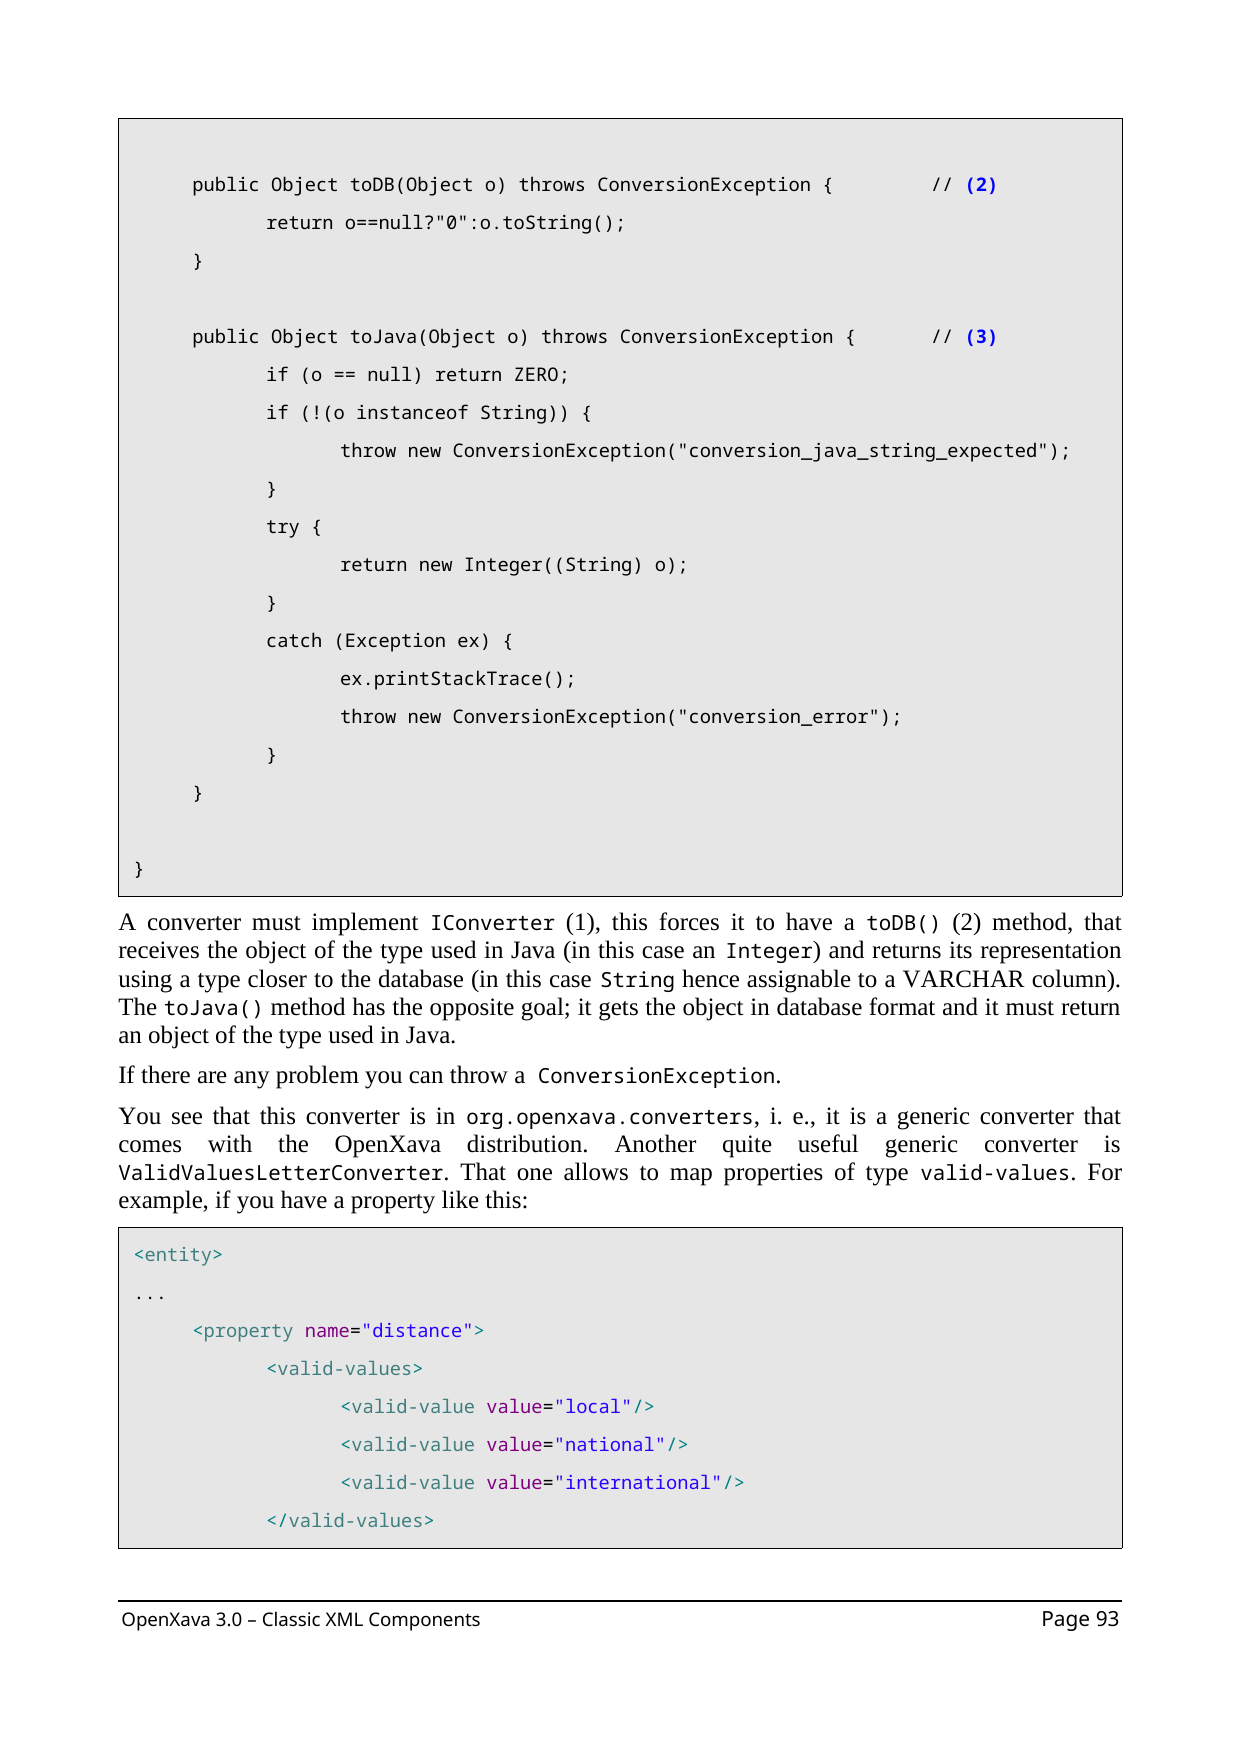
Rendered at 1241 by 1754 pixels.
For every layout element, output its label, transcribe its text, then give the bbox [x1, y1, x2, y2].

text <valid-value value="international"/> [119, 1455, 1122, 1493]
text ex.printStackTrace(); [119, 650, 1122, 688]
text } [119, 460, 1122, 498]
text ... [119, 1264, 1122, 1303]
text } [119, 232, 1122, 270]
text if (!(o instanceof String)) { [119, 384, 1122, 422]
text } [119, 841, 1122, 896]
text } [119, 726, 1122, 764]
text public Object toDB(Object o) throws ConversionException { // (2) [119, 156, 1122, 194]
text <valid-values> [119, 1341, 1122, 1379]
text <valid-value value="national"/> [119, 1417, 1122, 1455]
text } [119, 764, 1122, 802]
text try { [119, 498, 1122, 536]
text if (o == null) return ZERO; [119, 346, 1122, 384]
text If there are any problem you can throw a ConversionException. [118, 1061, 1122, 1090]
text A converter must implement IConverter (1), this forces it to have a toDB() (2) method, that receives the object of the type used in Java (in this case an Integer) and returns its representation using a type closer to the database (in this case String hence assignable to a VARCHAR column). The toJava() method has the opposite goal; it gets the object in database format and it must return an object of the type used in Java. [118, 908, 1122, 1049]
text <property name="distance"> [119, 1303, 1122, 1341]
text </valid-values> [119, 1493, 1122, 1548]
text } [119, 574, 1122, 612]
text throw new ConversionException("conversion_error"); [119, 688, 1122, 726]
text <valid-value value="local"/> [119, 1379, 1122, 1417]
text public Object toJava(Object o) throws ConversionException { // (3) [119, 308, 1122, 346]
text You see that this converter is in org.openxava.converters, i. e., it is a generic converter that comes with the OpenXava distribution. Another quite useful generic converter is ValidValuesLetterConverter. That one allows to map properties of type valid-values. For example, if you have a property like this: [118, 1102, 1122, 1214]
text <entity> [119, 1228, 1122, 1264]
text return o==null?"0":o.toString(); [119, 194, 1122, 232]
text throw new ConversionException("conversion_java_string_expected"); [119, 422, 1122, 460]
text catch (Exception ex) { [119, 612, 1122, 650]
text return new Integer((String) o); [119, 536, 1122, 574]
